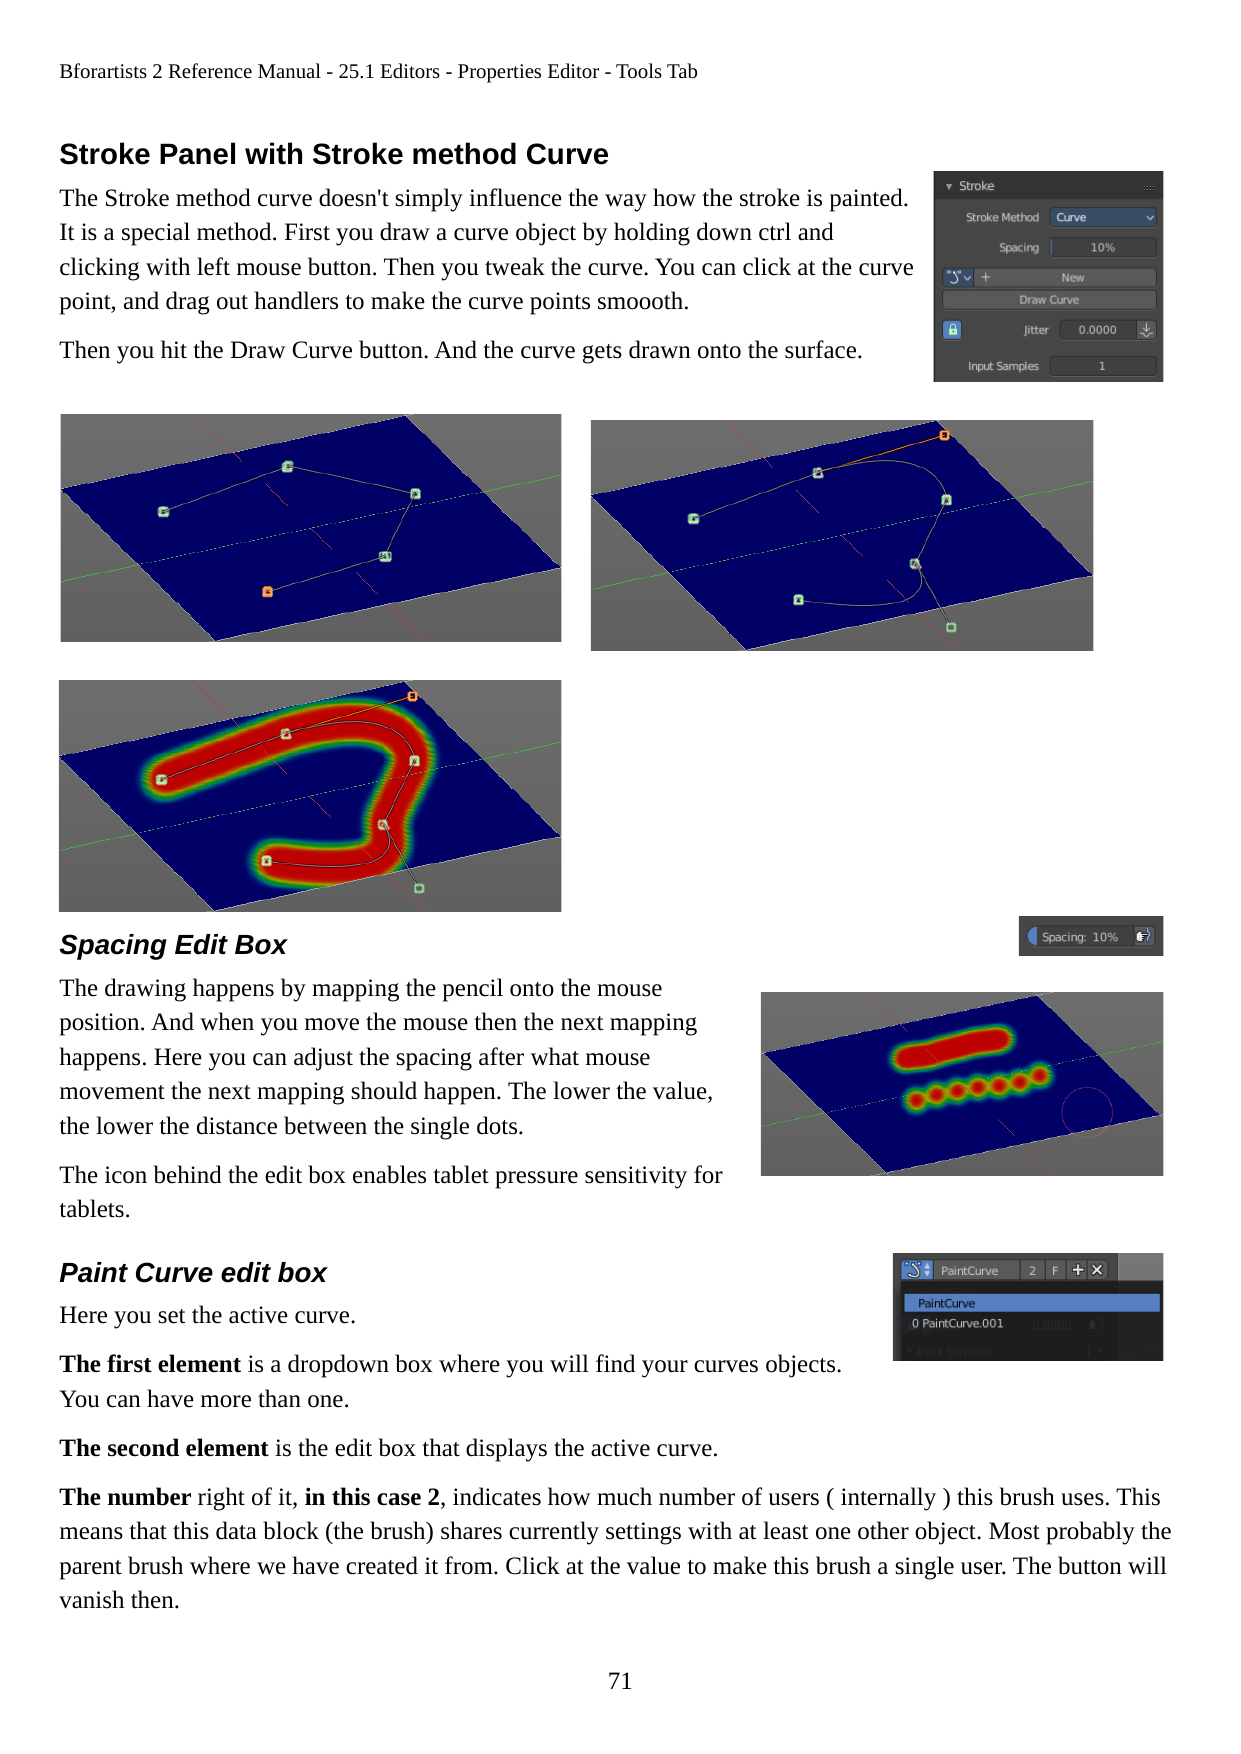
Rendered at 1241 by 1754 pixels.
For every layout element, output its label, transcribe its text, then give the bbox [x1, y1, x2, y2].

subtitle Stroke Panel with Stroke method Curve [59, 137, 1181, 170]
text The drawing happens by mapping the pencil onto the mouse position. And when you move the mouse then the next mapping happens. Here you can adjust the spacing after what mouse movement the next mapping should happen. The lower the value, the lower the distance between the single dots. [59, 973, 1181, 1139]
picture [60, 414, 562, 642]
picture [1018, 916, 1164, 956]
picture [892, 1253, 1164, 1361]
text The Stroke method curve doesn't simply influence the way how the stroke is painted. It is a special method. First you draw a curve object by holding down ctrl and clicking with left mouse button. Then you tweak the curve. You can click at the curve point, and drag out handlers to make the curve points smoooth. [59, 183, 933, 315]
subtitle [1164, 1256, 1181, 1288]
subtitle Paint Curve edit box [59, 1256, 892, 1288]
text The second element is the edit box that displays the active curve. [59, 1433, 1181, 1462]
text Then you hit the Draw Curve button. And the curve gets drawn onto the surface. [59, 335, 933, 364]
text The number right of it, in this case 2, indicates how much number of users ( internally ) this brush uses. This means that this data block (the brush) shares currently settings with at least one other object. Most probably the parent brush where we have created it from. Click at the value to make this brush a single user. The button will vanish then. [59, 1482, 1181, 1614]
picture [590, 420, 1094, 651]
picture [933, 171, 1164, 382]
subtitle Spacing Edit Box [59, 928, 1181, 960]
text Here you set the active curve. [59, 1300, 892, 1329]
picture [58, 680, 562, 912]
picture [760, 992, 1164, 1176]
text The first element is a dropdown box where you will find your curves objects. You can have more than one. [59, 1349, 1181, 1413]
text The icon behind the edit box enables tablet pressure sensitivity for tablets. [59, 1160, 1181, 1223]
